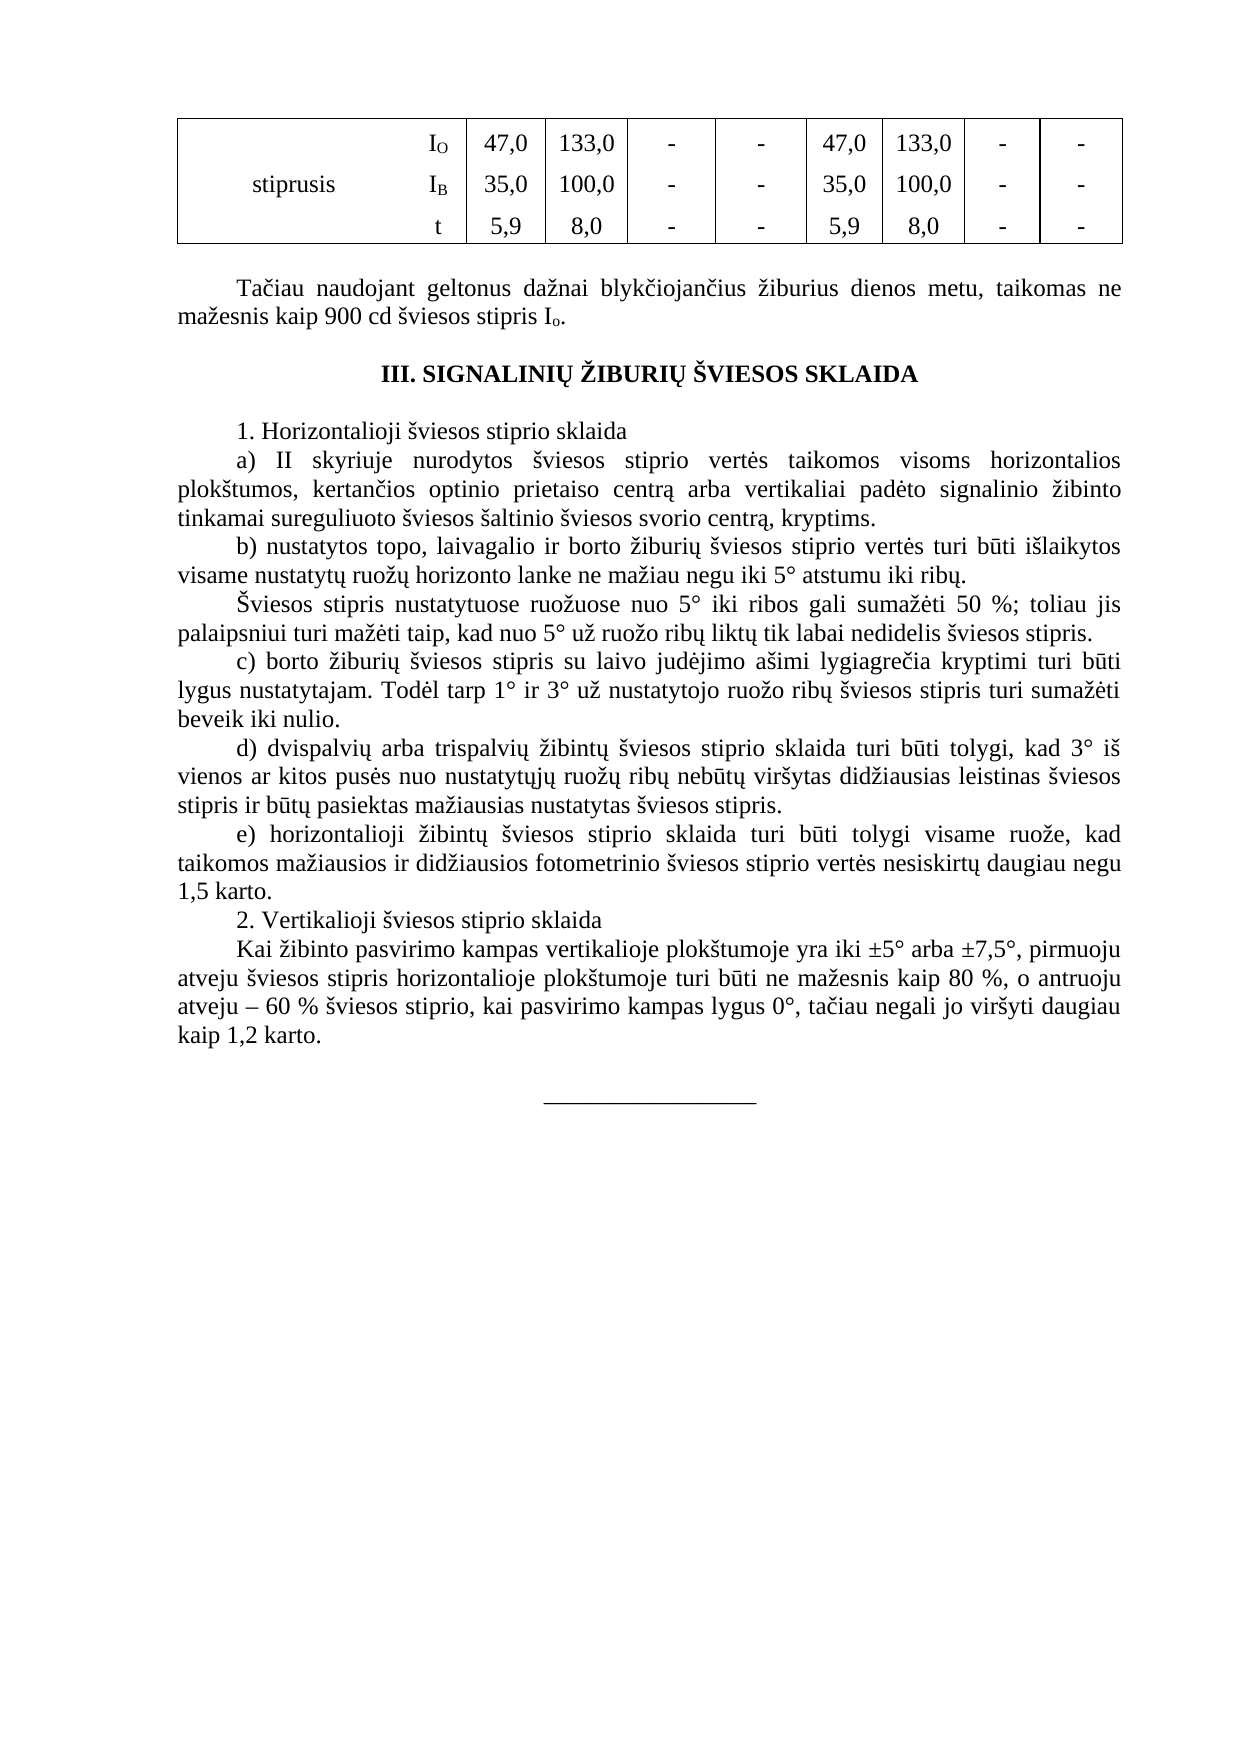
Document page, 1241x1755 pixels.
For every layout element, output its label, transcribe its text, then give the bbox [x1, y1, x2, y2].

text a) II skyriuje nurodytos šviesos stiprio vertės taikomos visoms horizontalios plokštumos, kertančios optinio prietaiso centrą arba vertikaliai padėto signalinio žibinto tinkamai sureguliuoto šviesos šaltinio šviesos svorio centrą, kryptims. [177, 445, 1122, 531]
table_cell - [628, 201, 715, 243]
table_cell IB [410, 160, 466, 201]
text Tačiau naudojant geltonus dažnai blykčiojančius žiburius dienos metu, taikomas ne mažesnis kaip 900 cd šviesos stipris Io. [177, 273, 1122, 330]
table_cell stiprusis [178, 119, 410, 243]
table_cell 5,9 [467, 201, 545, 243]
table_cell 8,0 [546, 201, 627, 243]
table_cell - [1041, 119, 1122, 160]
table_cell - [965, 160, 1039, 201]
table_cell 47,0 [467, 119, 545, 160]
text Kai žibinto pasvirimo kampas vertikalioje plokštumoje yra iki ±5° arba ±7,5°, pirmuoju atveju šviesos stipris horizontalioje plokštumoje turi būti ne mažesnis kaip 80 %, o antruoju atveju – 60 % šviesos stiprio, kai pasvirimo kampas lygus 0°, tačiau negali jo viršyti daugiau kaip 1,2 karto. [177, 934, 1122, 1049]
text III. SIGNALINIŲ ŽIBURIŲ ŠVIESOS SKLAIDA [177, 359, 1122, 388]
table_cell IO [410, 119, 466, 160]
table_cell 35,0 [807, 160, 882, 201]
table_cell 100,0 [546, 160, 627, 201]
table_cell - [965, 201, 1039, 243]
text b) nustatytos topo, laivagalio ir borto žiburių šviesos stiprio vertės turi būti išlaikytos visame nustatytų ruožų horizonto lanke ne mažiau negu iki 5° atstumu iki ribų. [177, 531, 1122, 589]
text d) dvispalvių arba trispalvių žibintų šviesos stiprio sklaida turi būti tolygi, kad 3° iš vienos ar kitos pusės nuo nustatytųjų ruožų ribų nebūtų viršytas didžiausias leistinas šviesos stipris ir būtų pasiektas mažiausias nustatytas šviesos stipris. [177, 733, 1122, 819]
text e) horizontalioji žibintų šviesos stiprio sklaida turi būti tolygi visame ruože, kad taikomos mažiausios ir didžiausios fotometrinio šviesos stiprio vertės nesiskirtų daugiau negu 1,5 karto. [177, 819, 1122, 905]
table_cell - [1041, 160, 1122, 201]
table_cell - [965, 119, 1039, 160]
table_cell 5,9 [807, 201, 882, 243]
table_cell t [410, 201, 466, 243]
text _________________ [177, 1078, 1122, 1106]
table_cell 8,0 [883, 201, 964, 243]
text Šviesos stipris nustatytuose ruožuose nuo 5° iki ribos gali sumažėti 50 %; toliau jis palaipsniui turi mažėti taip, kad nuo 5° už ruožo ribų liktų tik labai nedidelis šviesos stipris. [177, 589, 1122, 646]
table_cell - [716, 201, 806, 243]
table_cell - [628, 119, 715, 160]
table_cell 133,0 [883, 119, 964, 160]
table_cell - [716, 119, 806, 160]
table_cell - [716, 160, 806, 201]
table_cell 35,0 [467, 160, 545, 201]
text 2. Vertikalioji šviesos stiprio sklaida [177, 905, 1122, 934]
text c) borto žiburių šviesos stipris su laivo judėjimo ašimi lygiagrečia kryptimi turi būti lygus nustatytajam. Todėl tarp 1° ir 3° už nustatytojo ruožo ribų šviesos stipris turi sumažėti beveik iki nulio. [177, 646, 1122, 733]
table_cell 100,0 [883, 160, 964, 201]
table_cell - [628, 160, 715, 201]
table_cell 47,0 [807, 119, 882, 160]
table_cell 133,0 [546, 119, 627, 160]
text 1. Horizontalioji šviesos stiprio sklaida [177, 416, 1122, 445]
table_cell - [1041, 201, 1122, 243]
